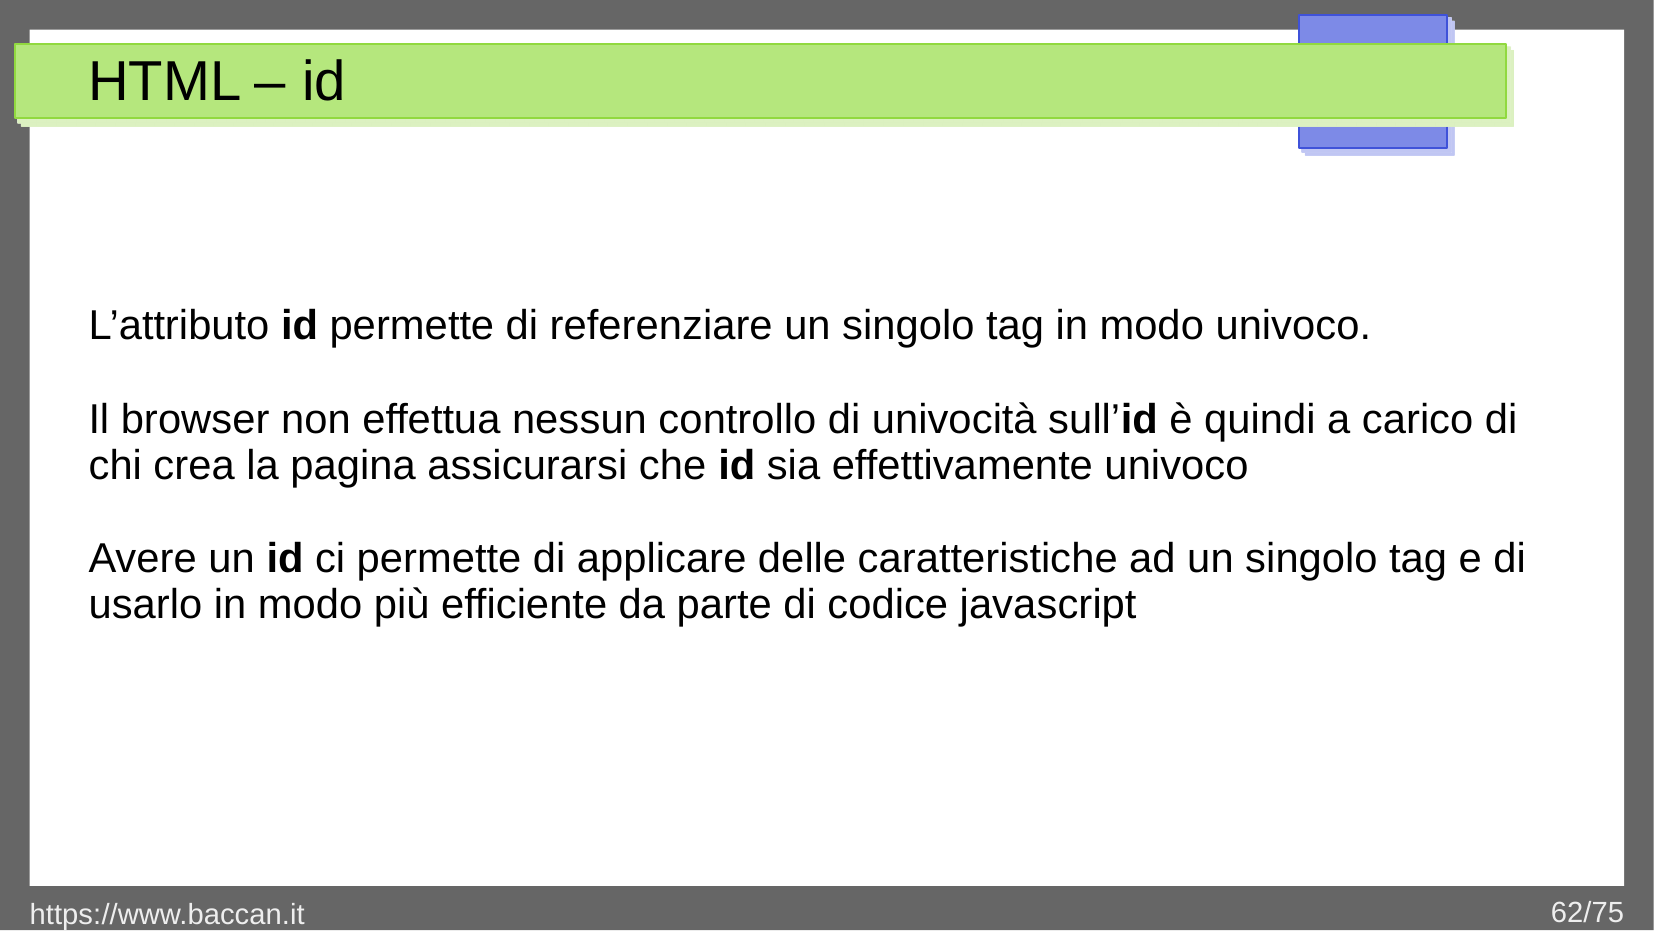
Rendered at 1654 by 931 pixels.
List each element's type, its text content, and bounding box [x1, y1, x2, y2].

text_box L’attributo id permette di referenziare un singolo tag in modo univoco. Il browser non effettua nessun controllo di univocità sull’id è quindi a carico di chi crea la pagina assicurarsi che id sia effettivamente univoco Avere un id ci permette di applicare delle caratteristiche ad un singolo tag e di usarlo in modo più efficiente da parte di codice javascript [88, 147, 1565, 876]
title HTML – id [88, 44, 1506, 119]
